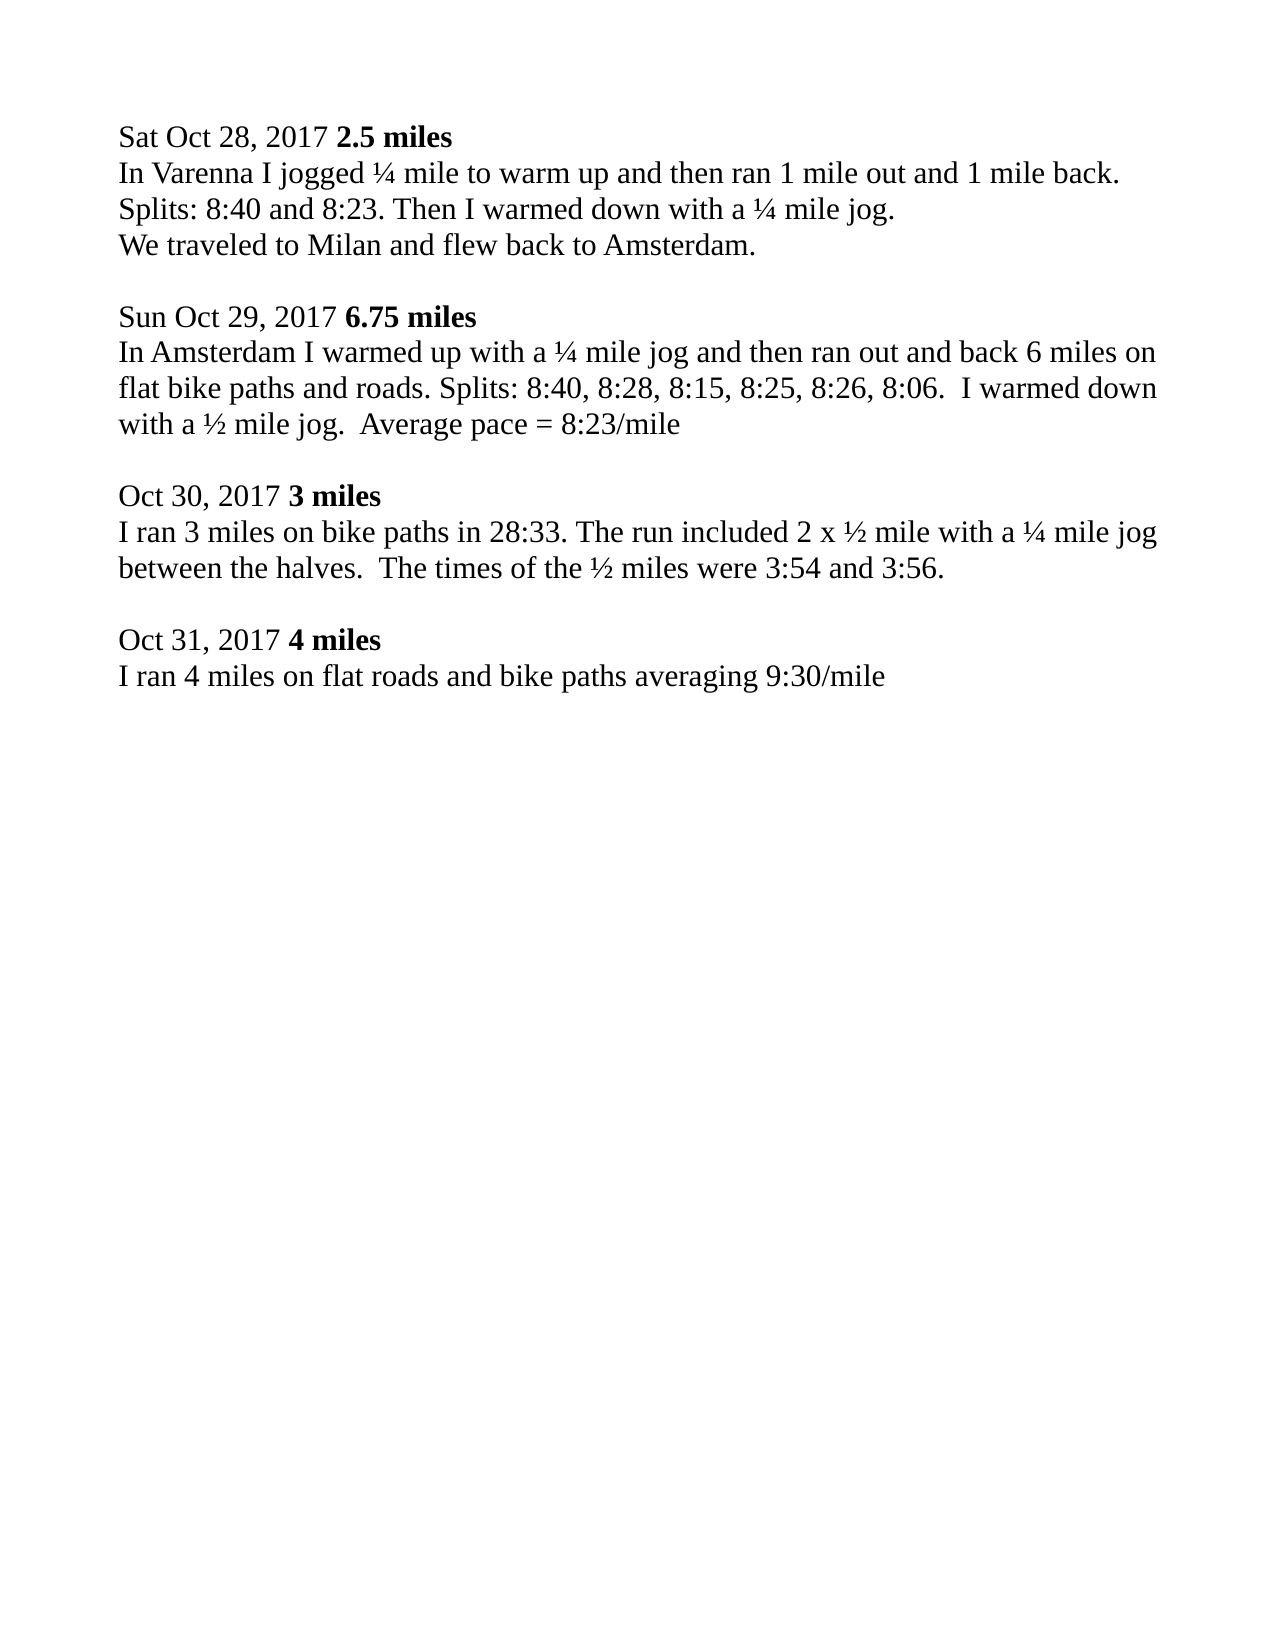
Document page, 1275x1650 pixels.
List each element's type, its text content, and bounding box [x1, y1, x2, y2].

text In Varenna I jogged ¼ mile to warm up and then ran 1 mile out and 1 mile back. [118, 154, 1161, 190]
text In Amsterdam I warmed up with a ¼ mile jog and then ran out and back 6 miles on flat bike paths and roads. Splits: 8:40, 8:28, 8:15, 8:25, 8:26, 8:06. I warmed down with a ½ mile jog. Average pace = 8:23/mile [118, 334, 1161, 442]
text Oct 30, 2017 3 miles [118, 477, 1161, 513]
text I ran 4 miles on flat roads and bike paths averaging 9:30/mile [118, 657, 1161, 693]
text Splits: 8:40 and 8:23. Then I warmed down with a ¼ mile jog. [118, 190, 1161, 226]
text Sun Oct 29, 2017 6.75 miles [118, 298, 1161, 334]
text Oct 31, 2017 4 miles [118, 621, 1161, 657]
text We traveled to Milan and flew back to Amsterdam. [118, 226, 1161, 262]
text I ran 3 miles on bike paths in 28:33. The run included 2 x ½ mile with a ¼ mile jog between the halves. The times of the ½ miles were 3:54 and 3:56. [118, 513, 1161, 585]
text Sat Oct 28, 2017 2.5 miles [118, 118, 1161, 154]
